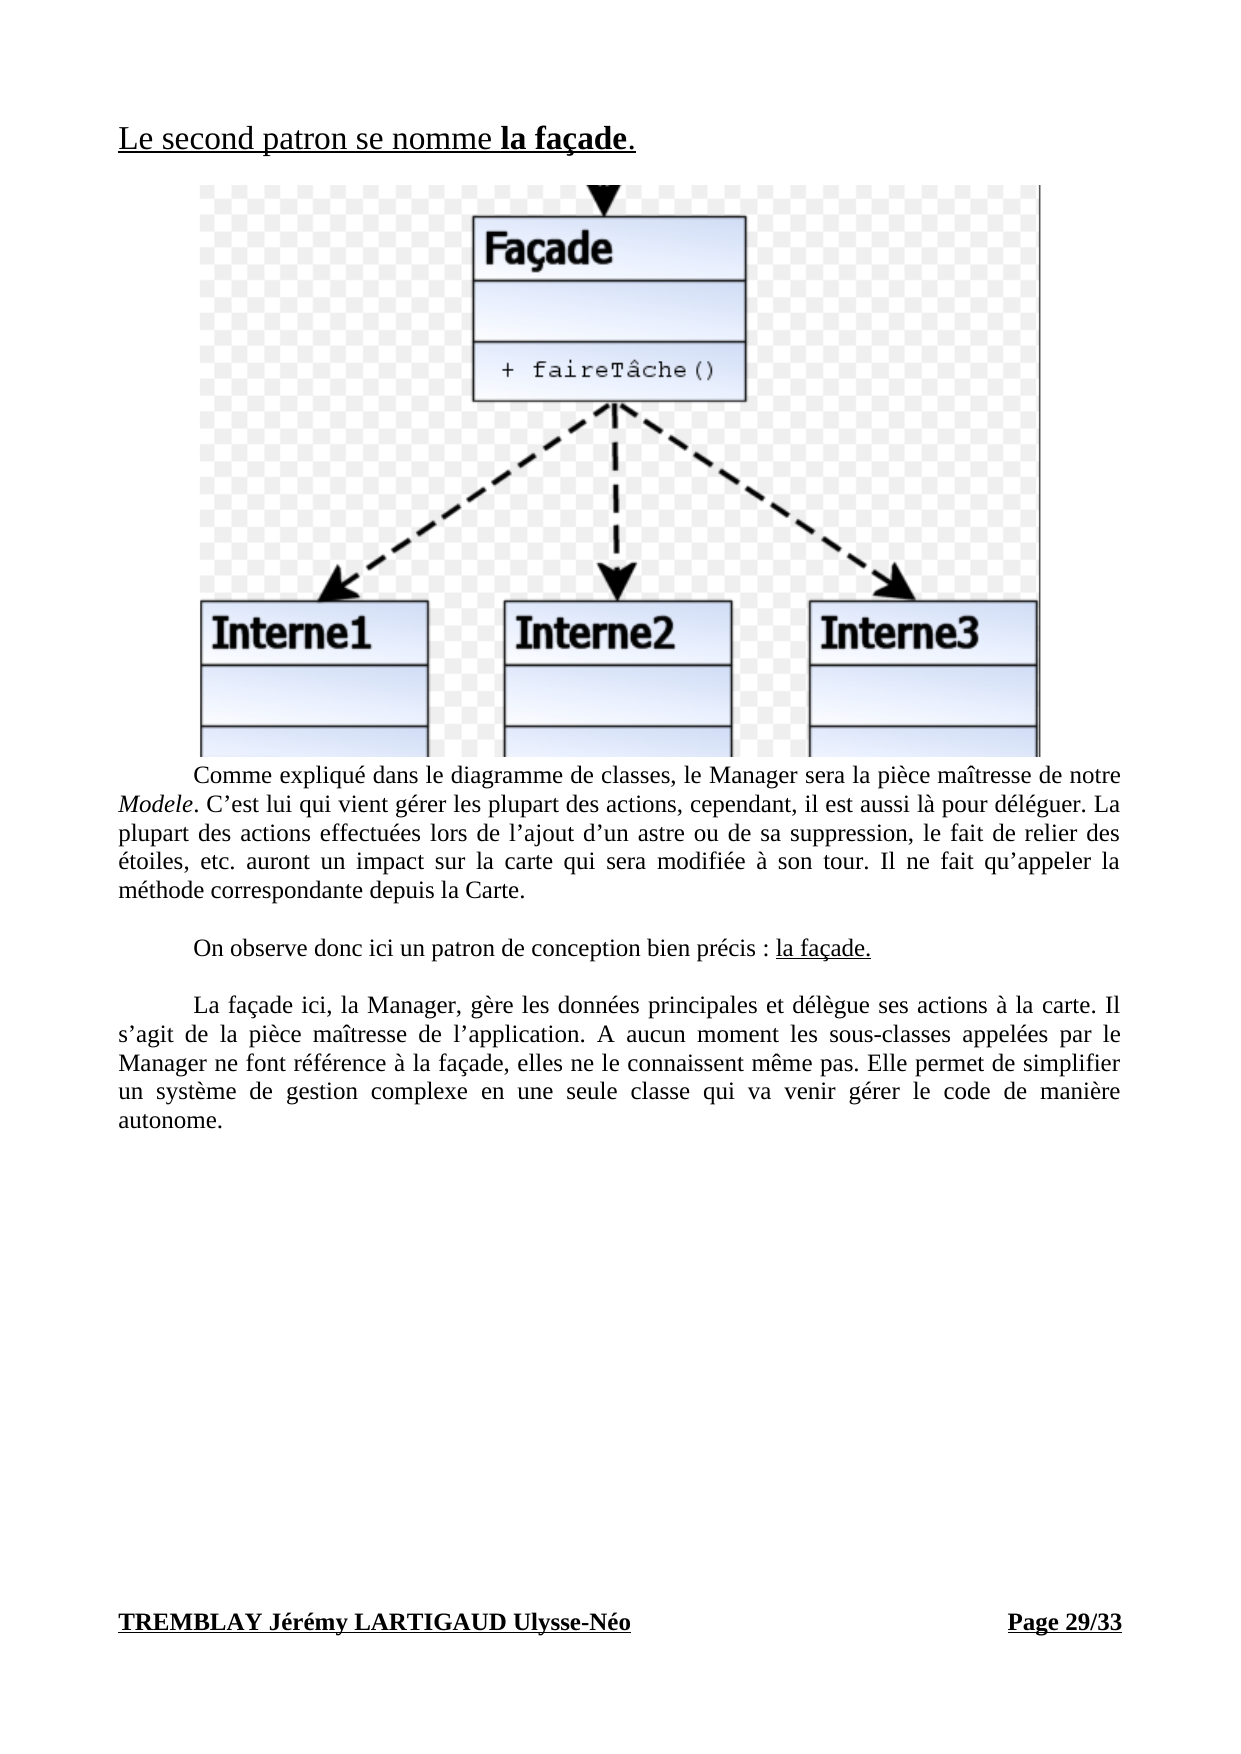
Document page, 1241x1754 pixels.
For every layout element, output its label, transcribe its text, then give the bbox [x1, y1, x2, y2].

text On observe donc ici un patron de conception bien précis : la façade. [118, 933, 1122, 961]
picture [199, 185, 1041, 757]
text Comme expliqué dans le diagramme de classes, le Manager sera la pièce maîtresse de notre Modele. C’est lui qui vient gérer les plupart des actions, cependant, il est aussi là pour déléguer. La plupart des actions effectuées lors de l’ajout d’un astre ou de sa suppression, le fait de relier des étoiles, etc. auront un impact sur la carte qui sera modifiée à son tour. Il ne fait qu’appeler la méthode correspondante depuis la Carte. [118, 760, 1122, 904]
text La façade ici, la Manager, gère les données principales et délègue ses actions à la carte. Il s’agit de la pièce maîtresse de l’application. A aucun moment les sous-classes appelées par le Manager ne font référence à la façade, elles ne le connaissent même pas. Elle permet de simplifier un système de gestion complexe en une seule classe qui va venir gérer le code de manière autonome. [118, 990, 1122, 1134]
text Le second patron se nomme la façade. [118, 118, 1122, 156]
